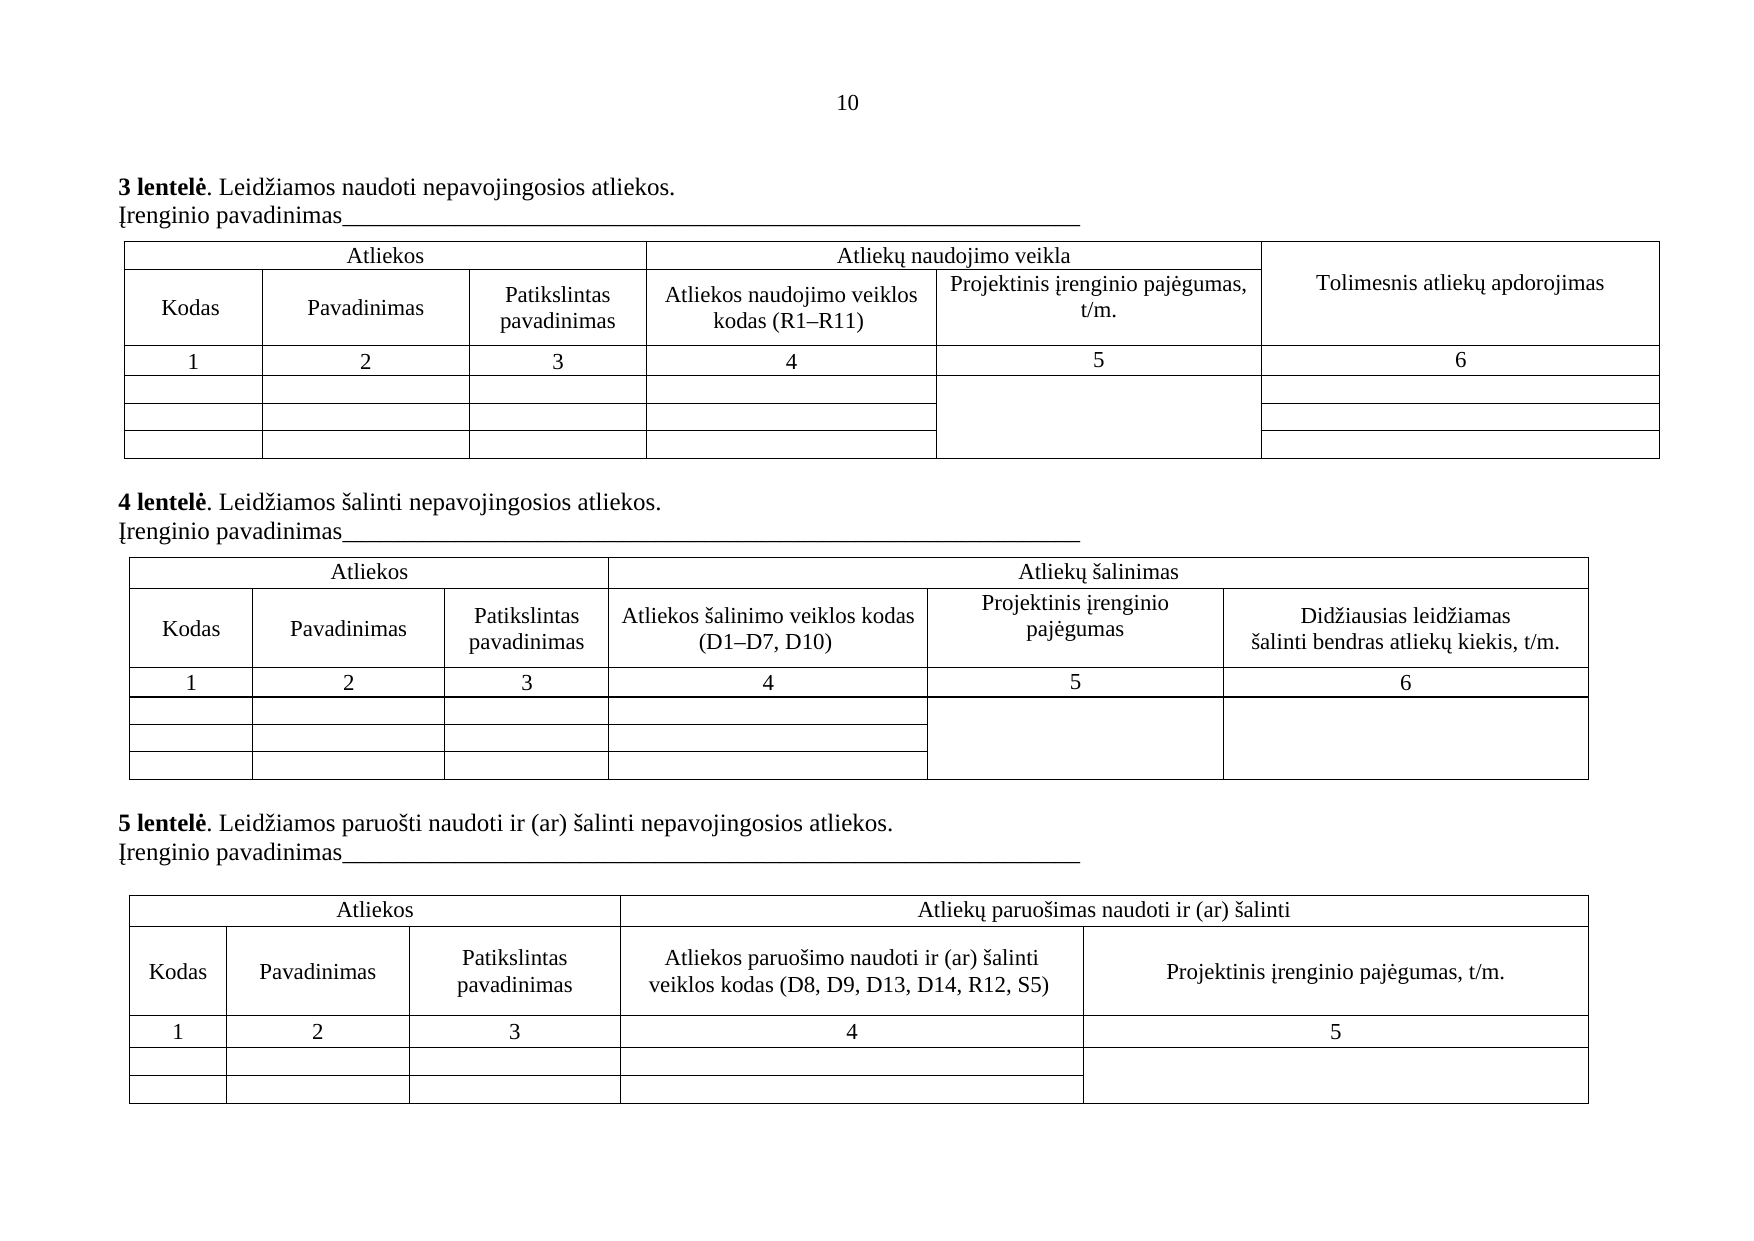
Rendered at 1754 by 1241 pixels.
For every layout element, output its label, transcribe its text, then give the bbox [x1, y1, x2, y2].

table_cell Atliekos naudojimo veiklos kodas (R1–R11) [647, 270, 936, 345]
table_cell [470, 404, 646, 430]
table_cell [130, 725, 252, 751]
table_cell Patikslintas pavadinimas [410, 927, 620, 1015]
table_cell 5 [928, 668, 1223, 696]
table_header Tolimesnis atliekų apdorojimas [1262, 242, 1659, 345]
table_cell [125, 431, 262, 457]
table_header Atliekų naudojimo veikla [647, 242, 1261, 269]
table_cell [470, 431, 646, 457]
table_cell 5 [1084, 1016, 1588, 1047]
table_cell 3 [470, 346, 646, 375]
table_cell Projektinis įrenginio pajėgumas, t/m. [937, 270, 1261, 345]
table_cell [609, 752, 927, 778]
table_header Atliekos [125, 242, 646, 269]
table_cell [445, 698, 608, 724]
table_cell [1084, 1048, 1588, 1103]
table_cell [263, 431, 469, 457]
table_cell [130, 1076, 226, 1103]
table_cell [130, 752, 252, 778]
table_cell [621, 1076, 1083, 1103]
table_cell [445, 752, 608, 778]
table_cell Projektinis įrenginio pajėgumas, t/m. [1084, 927, 1588, 1015]
table_cell [410, 1076, 620, 1103]
table_cell [1262, 404, 1659, 430]
table_cell Pavadinimas [227, 927, 409, 1015]
table_cell [647, 431, 936, 457]
text Įrenginio pavadinimas [118, 201, 1577, 229]
table_cell [1262, 376, 1659, 403]
table_cell 1 [125, 346, 262, 375]
table_cell [1224, 698, 1588, 778]
table_cell [410, 1048, 620, 1075]
table_cell 5 [937, 346, 1261, 375]
table_cell [263, 376, 469, 403]
table_cell 6 [1262, 346, 1659, 375]
table_cell 2 [253, 668, 444, 696]
table_cell [125, 404, 262, 430]
table_header Atliekos [130, 896, 620, 926]
table_cell [647, 404, 936, 430]
table_cell [621, 1048, 1083, 1075]
table_cell [253, 698, 444, 724]
table_cell [227, 1048, 409, 1075]
table_cell [937, 376, 1261, 457]
table_cell 2 [263, 346, 469, 375]
table_cell [253, 725, 444, 751]
table_cell 3 [410, 1016, 620, 1047]
table_cell [445, 725, 608, 751]
table_cell Atliekos šalinimo veiklos kodas (D1–D7, D10) [609, 589, 927, 667]
table_cell 2 [227, 1016, 409, 1047]
table_cell [1262, 431, 1659, 457]
table_cell Didžiausias leidžiamas šalinti bendras atliekų kiekis, t/m. [1224, 589, 1588, 667]
table_cell [609, 698, 927, 724]
table_cell 6 [1224, 668, 1588, 696]
table_cell [470, 376, 646, 403]
table_cell [253, 752, 444, 778]
table_header Atliekų šalinimas [609, 558, 1588, 588]
table_cell [125, 376, 262, 403]
table_cell Projektinis įrenginio pajėgumas [928, 589, 1223, 667]
table_cell [130, 1048, 226, 1075]
table_cell Patikslintas pavadinimas [445, 589, 608, 667]
table_cell 4 [609, 668, 927, 696]
table_cell 3 [445, 668, 608, 696]
table_cell 4 [647, 346, 936, 375]
text 4 lentelė. Leidžiamos šalinti nepavojingosios atliekos. [118, 487, 1577, 516]
table_cell Kodas [130, 927, 226, 1015]
table_cell [928, 698, 1223, 778]
table_cell 4 [621, 1016, 1083, 1047]
table_cell [130, 698, 252, 724]
text Įrenginio pavadinimas [118, 837, 1577, 866]
table_cell Pavadinimas [253, 589, 444, 667]
table_cell Kodas [125, 270, 262, 345]
table_header Atliekos [130, 558, 608, 588]
table_header Atliekų paruošimas naudoti ir (ar) šalinti [621, 896, 1588, 926]
text 5 lentelė. Leidžiamos paruošti naudoti ir (ar) šalinti nepavojingosios atliekos. [118, 808, 1577, 837]
table_cell Pavadinimas [263, 270, 469, 345]
table_cell 1 [130, 668, 252, 696]
table_cell Kodas [130, 589, 252, 667]
text 3 lentelė. Leidžiamos naudoti nepavojingosios atliekos. [118, 172, 1577, 201]
table_cell Atliekos paruošimo naudoti ir (ar) šalinti veiklos kodas (D8, D9, D13, D14, R12, S5) [621, 927, 1083, 1015]
table_cell [609, 725, 927, 751]
table_cell [227, 1076, 409, 1103]
table_cell 1 [130, 1016, 226, 1047]
text Įrenginio pavadinimas [118, 516, 1577, 545]
table_cell [647, 376, 936, 403]
table_cell [263, 404, 469, 430]
table_cell Patikslintas pavadinimas [470, 270, 646, 345]
